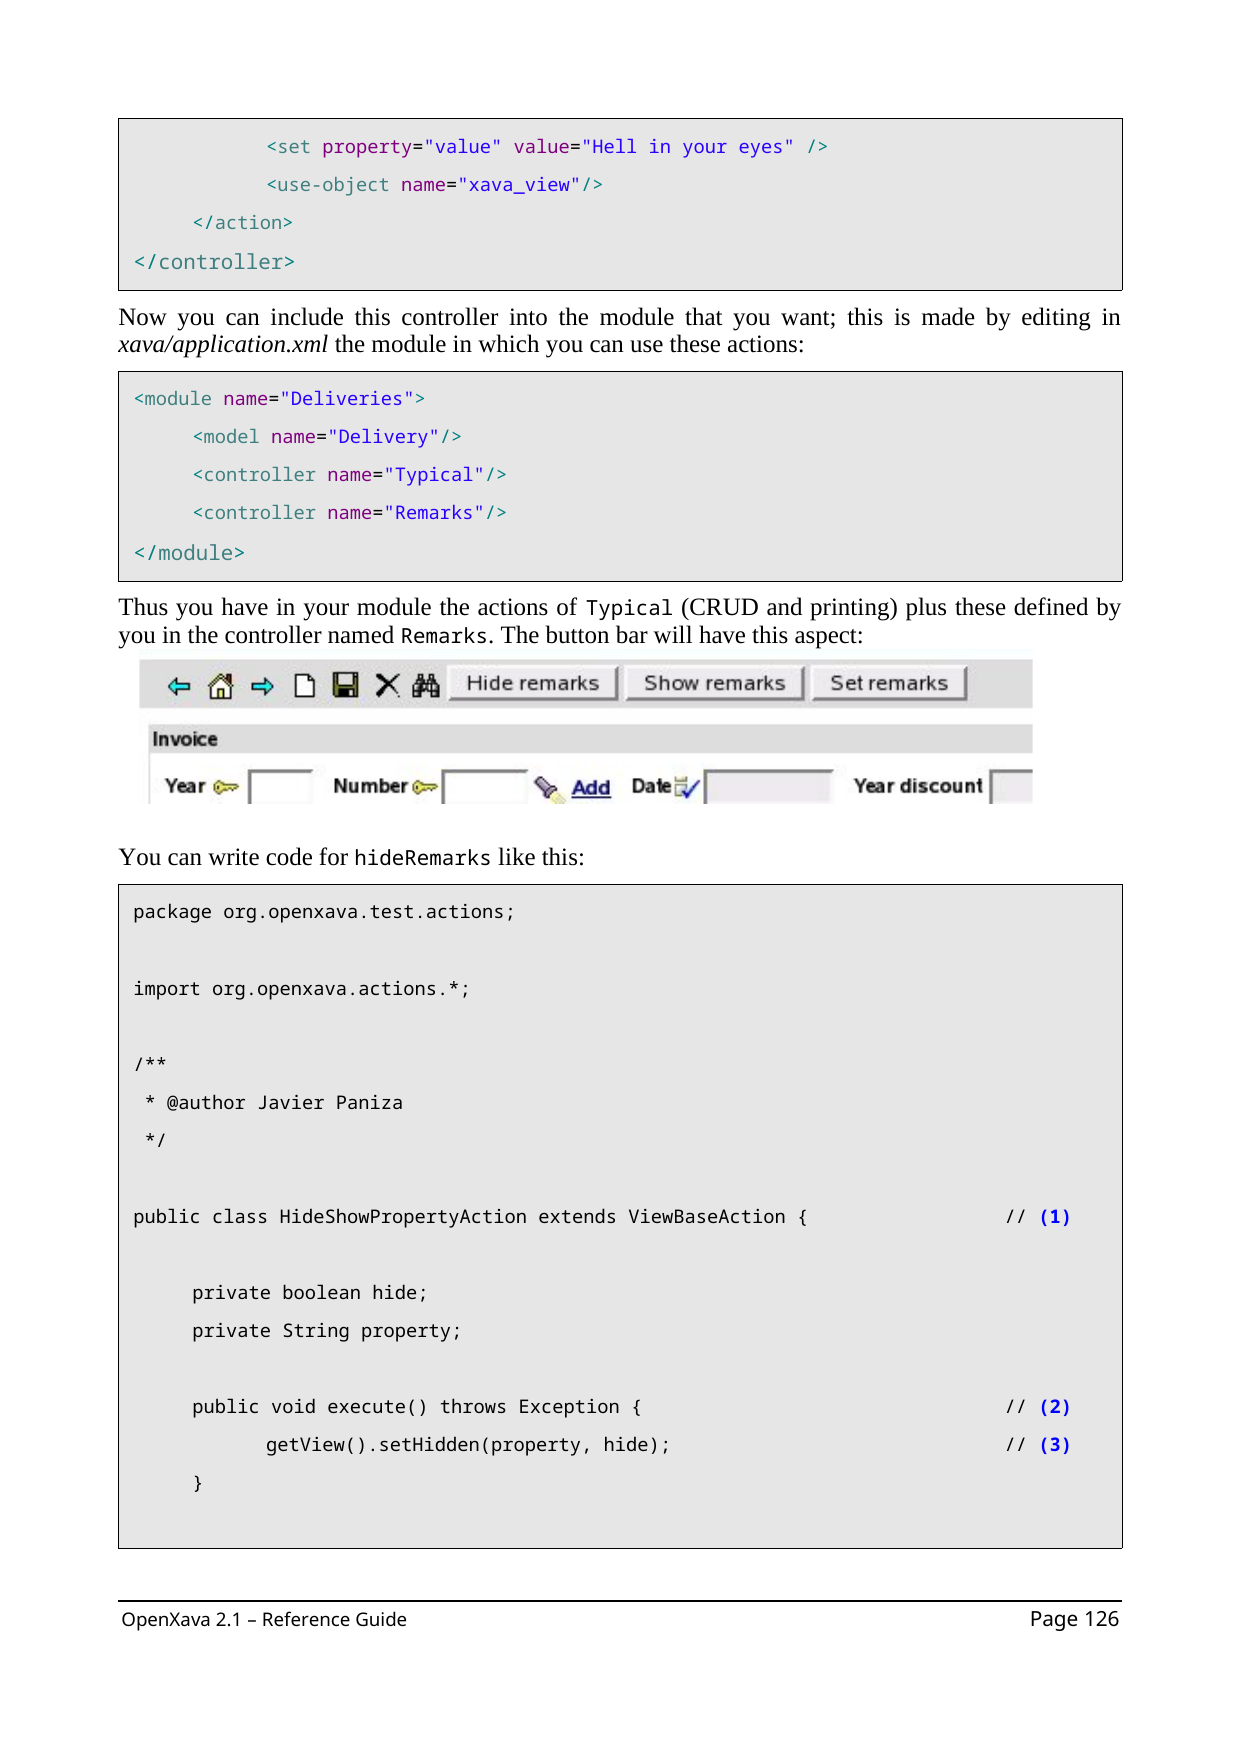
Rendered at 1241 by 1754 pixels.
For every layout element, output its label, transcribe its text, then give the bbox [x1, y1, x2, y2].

text <use-object name="xava_view"/> [119, 156, 1122, 194]
text You can write code for hideRemarks like this: [118, 843, 1122, 872]
text <controller name="Remarks"/> [119, 485, 1122, 523]
text getView().setHidden(property, hide); // (3) [119, 1416, 1122, 1454]
text <module name="Deliveries"> [119, 372, 1122, 409]
text private String property; [119, 1302, 1122, 1340]
text <controller name="Typical"/> [119, 447, 1122, 485]
text </module> [119, 523, 1122, 581]
text </action> [119, 194, 1122, 232]
text public void execute() throws Exception { // (2) [119, 1378, 1122, 1416]
picture [138, 649, 1033, 804]
text public class HideShowPropertyAction extends ViewBaseAction { // (1) [119, 1188, 1122, 1226]
text import org.openxava.actions.*; [119, 960, 1122, 998]
text <model name="Delivery"/> [119, 409, 1122, 447]
text * @author Javier Paniza [119, 1074, 1122, 1112]
text <set property="value" value="Hell in your eyes" /> [119, 119, 1122, 156]
text */ [119, 1112, 1122, 1150]
text private boolean hide; [119, 1264, 1122, 1302]
text Thus you have in your module the actions of Typical (CRUD and printing) plus these defined by you in the controller named Remarks. The button bar will have this aspect: [118, 593, 1122, 650]
text /** [119, 1036, 1122, 1074]
text package org.openxava.test.actions; [119, 885, 1122, 922]
text } [119, 1454, 1122, 1492]
text Now you can include this controller into the module that you want; this is made by editing in xava/application.xml the module in which you can use these actions: [118, 303, 1122, 358]
text </controller> [119, 232, 1122, 290]
